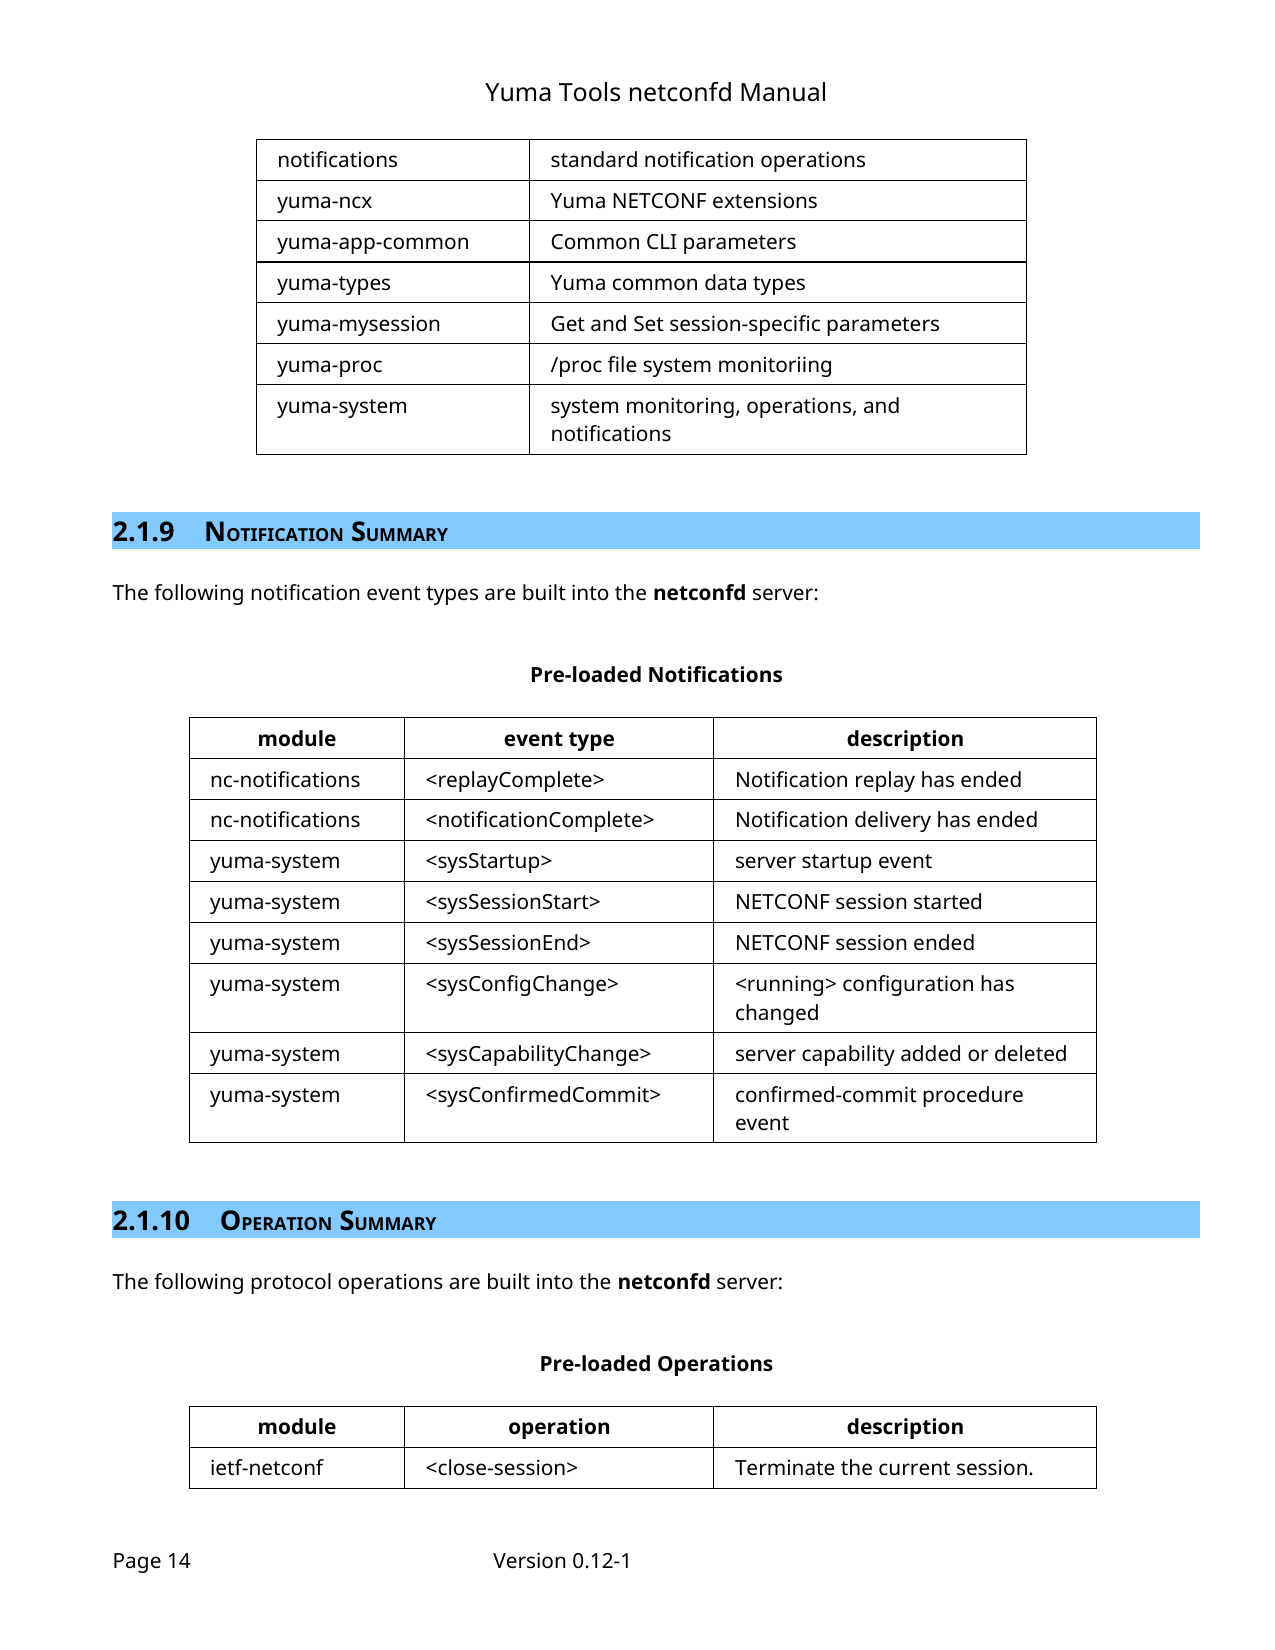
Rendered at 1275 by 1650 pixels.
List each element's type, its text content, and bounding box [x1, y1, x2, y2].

table_cell NETCONF session ended [714, 923, 1096, 963]
table_cell yuma-system [257, 385, 529, 453]
subtitle Pre-loaded Notifications [127, 660, 1185, 688]
table_cell nc-notifications [190, 759, 404, 799]
subtitle Notification Summary [112, 512, 1200, 549]
subtitle Operation Summary [112, 1201, 1200, 1238]
text The following notification event types are built into the netconfd server: [112, 578, 1200, 607]
table_header description [714, 1407, 1096, 1447]
table_cell standard notification operations [530, 140, 1026, 179]
table_cell Yuma common data types [530, 263, 1026, 302]
table_cell Terminate the current session. [714, 1448, 1096, 1488]
table_header module [190, 718, 404, 758]
table_cell yuma-system [190, 841, 404, 881]
table_cell <sysCapabilityChange> [405, 1033, 713, 1073]
table_cell yuma-app-common [257, 221, 529, 261]
table_cell <sysConfirmedCommit> [405, 1074, 713, 1142]
table_header description [714, 718, 1096, 758]
table_cell yuma-system [190, 923, 404, 963]
table_cell Notification delivery has ended [714, 800, 1096, 840]
table_header operation [405, 1407, 713, 1447]
table_cell yuma-ncx [257, 181, 529, 220]
table_cell server startup event [714, 841, 1096, 881]
table_cell <running> configuration has changed [714, 964, 1096, 1032]
table_cell Get and Set session-specific parameters [530, 303, 1026, 343]
table_cell <sysSessionEnd> [405, 923, 713, 963]
table_cell confirmed-commit procedure event [714, 1074, 1096, 1142]
table_cell nc-notifications [190, 800, 404, 840]
table_cell NETCONF session started [714, 882, 1096, 922]
table_cell system monitoring, operations, and notifications [530, 385, 1026, 453]
table_cell yuma-mysession [257, 303, 529, 343]
table_cell yuma-proc [257, 344, 529, 384]
table_cell <replayComplete> [405, 759, 713, 799]
table_cell ietf-netconf [190, 1448, 404, 1488]
subtitle Pre-loaded Operations [127, 1349, 1185, 1377]
table_cell yuma-system [190, 882, 404, 922]
table_header event type [405, 718, 713, 758]
table_cell yuma-system [190, 1074, 404, 1142]
table_cell <notificationComplete> [405, 800, 713, 840]
text The following protocol operations are built into the netconfd server: [112, 1267, 1200, 1295]
table_cell /proc file system monitoriing [530, 344, 1026, 384]
table_cell Notification replay has ended [714, 759, 1096, 799]
table_cell notifications [257, 140, 529, 179]
table_cell server capability added or deleted [714, 1033, 1096, 1073]
table_cell yuma-types [257, 263, 529, 302]
table_cell <sysStartup> [405, 841, 713, 881]
table_cell yuma-system [190, 964, 404, 1032]
table_cell yuma-system [190, 1033, 404, 1073]
table_cell <sysConfigChange> [405, 964, 713, 1032]
table_cell <close-session> [405, 1448, 713, 1488]
table_header module [190, 1407, 404, 1447]
table_cell Common CLI parameters [530, 221, 1026, 261]
table_cell Yuma NETCONF extensions [530, 181, 1026, 220]
table_cell <sysSessionStart> [405, 882, 713, 922]
